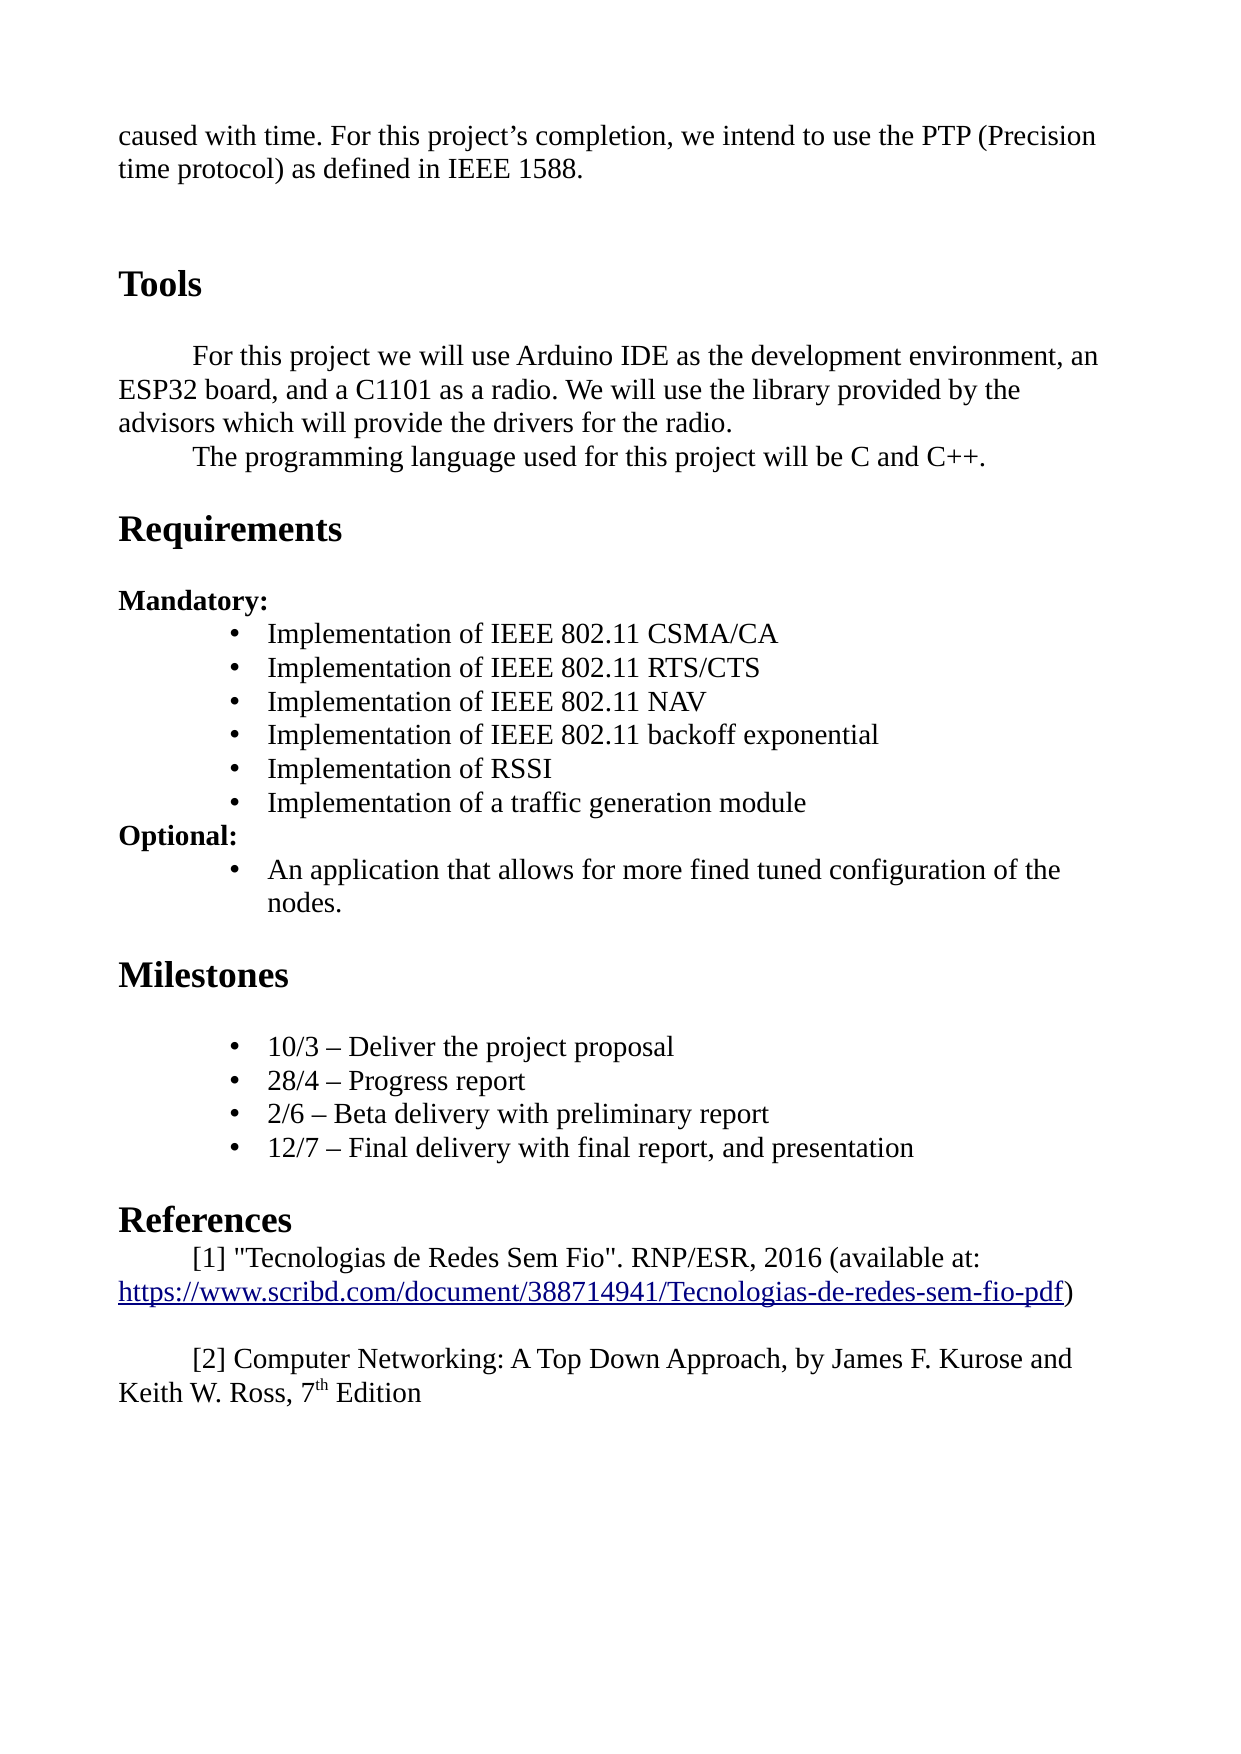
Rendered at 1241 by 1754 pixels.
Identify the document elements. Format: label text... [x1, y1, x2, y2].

text [2] Computer Networking: A Top Down Approach, by James F. Kurose and Keith W. Ross, 7th Edition [118, 1341, 1122, 1408]
list Implementation of IEEE 802.11 CSMA/CA [229, 616, 1122, 650]
list Implementation of RSSI [229, 751, 1122, 785]
list Implementation of IEEE 802.11 RTS/CTS [229, 650, 1122, 684]
text Mandatory: [118, 583, 1122, 616]
list 12/7 – Final delivery with final report, and presentation [229, 1130, 1122, 1164]
list Implementation of a traffic generation module [229, 785, 1122, 818]
list Implementation of IEEE 802.11 NAV [229, 684, 1122, 717]
list 2/6 – Beta delivery with preliminary report [229, 1097, 1122, 1130]
text Requirements [118, 506, 1122, 549]
text Milestones [118, 953, 1122, 996]
list 10/3 – Deliver the project proposal [229, 1029, 1122, 1063]
text caused with time. For this project’s completion, we intend to use the PTP (Precision time protocol) as defined in IEEE 1588. [118, 118, 1122, 185]
list An application that allows for more fined tuned configuration of the nodes. [229, 852, 1122, 919]
text The programming language used for this project will be C and C++. [118, 439, 1122, 473]
text [1] "Tecnologias de Redes Sem Fio". RNP/ESR, 2016 (available at: https://www.scribd.com/document/388714941/Tecnologias-de-redes-sem-fio-pdf) [118, 1241, 1122, 1308]
text For this project we will use Arduino IDE as the development environment, an ESP32 board, and a C1101 as a radio. We will use the library provided by the advisors which will provide the drivers for the radio. [118, 338, 1122, 439]
list Implementation of IEEE 802.11 backoff exponential [229, 717, 1122, 751]
list 28/4 – Progress report [229, 1063, 1122, 1097]
text Optional: [118, 818, 1122, 852]
text References [118, 1197, 1122, 1241]
text Tools [118, 262, 1122, 305]
